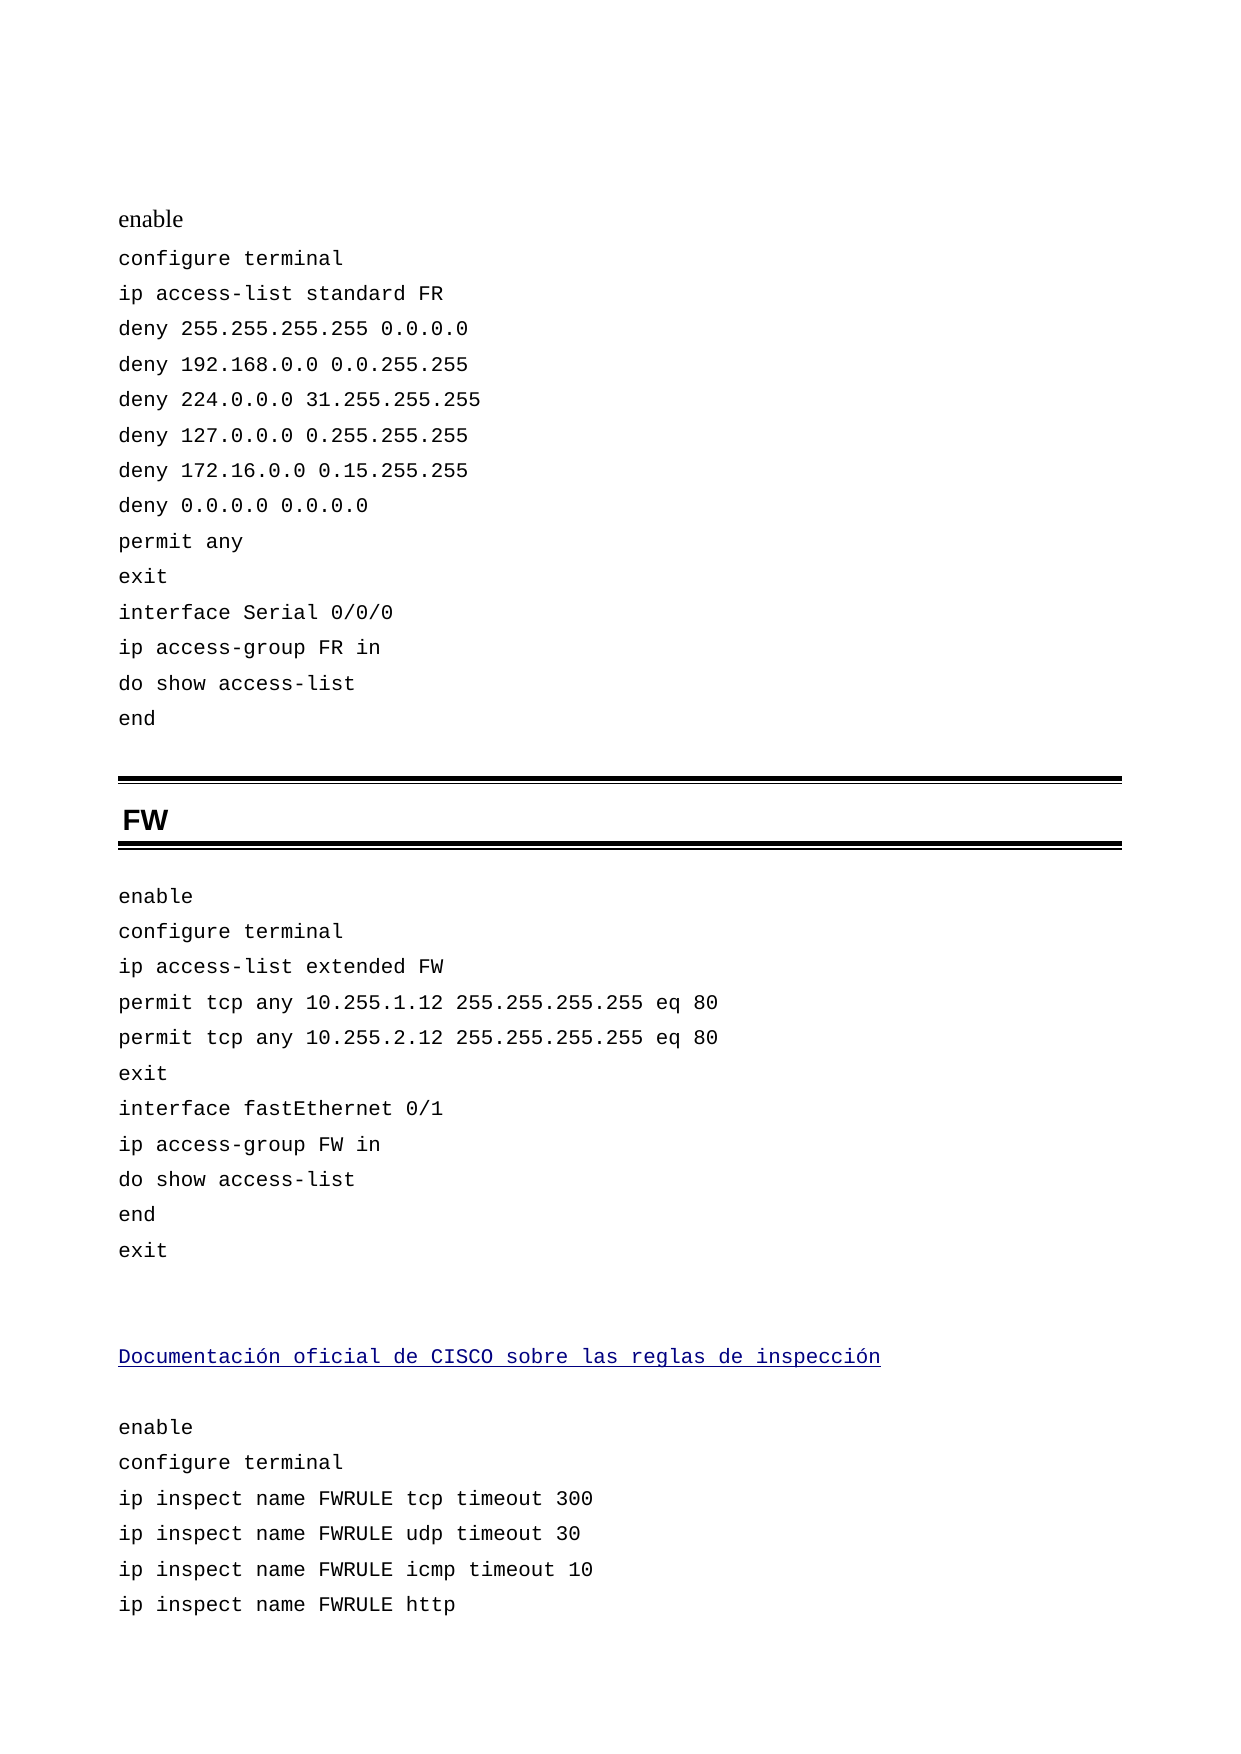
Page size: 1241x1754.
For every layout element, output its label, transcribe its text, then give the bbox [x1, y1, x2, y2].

text deny 224.0.0.0 31.255.255.255 [118, 389, 1122, 413]
text enable [118, 204, 1122, 233]
text ip access-group FW in [118, 1133, 1122, 1157]
text ip access-list standard FR [118, 283, 1122, 307]
text exit [118, 1063, 1122, 1086]
text deny 192.168.0.0 0.0.255.255 [118, 354, 1122, 377]
text exit [118, 1240, 1122, 1263]
text permit any [118, 531, 1122, 554]
text ip inspect name FWRULE udp timeout 30 [118, 1523, 1122, 1547]
text deny 172.16.0.0 0.15.255.255 [118, 460, 1122, 484]
text end [118, 1204, 1122, 1228]
text deny 127.0.0.0 0.255.255.255 [118, 424, 1122, 448]
text configure terminal [118, 921, 1122, 945]
text interface Serial 0/0/0 [118, 602, 1122, 625]
text ip access-list extended FW [118, 956, 1122, 980]
text permit tcp any 10.255.2.12 255.255.255.255 eq 80 [118, 1027, 1122, 1051]
text interface fastEthernet 0/1 [118, 1098, 1122, 1122]
text ip inspect name FWRULE icmp timeout 10 [118, 1558, 1122, 1582]
text Documentación oficial de CISCO sobre las reglas de inspección [118, 1346, 1122, 1370]
text permit tcp any 10.255.1.12 255.255.255.255 eq 80 [118, 992, 1122, 1016]
text ip access-group FR in [118, 637, 1122, 661]
text exit [118, 566, 1122, 590]
text configure terminal [118, 1452, 1122, 1476]
text ip inspect name FWRULE http [118, 1594, 1122, 1618]
text configure terminal [118, 247, 1122, 271]
text end [118, 708, 1122, 732]
text do show access-list [118, 1169, 1122, 1193]
text deny 0.0.0.0 0.0.0.0 [118, 495, 1122, 519]
text enable [118, 1417, 1122, 1441]
text do show access-list [118, 672, 1122, 696]
text ip inspect name FWRULE tcp timeout 300 [118, 1488, 1122, 1511]
text deny 255.255.255.255 0.0.0.0 [118, 318, 1122, 342]
subtitle FW [118, 799, 1122, 841]
text enable [118, 886, 1122, 909]
